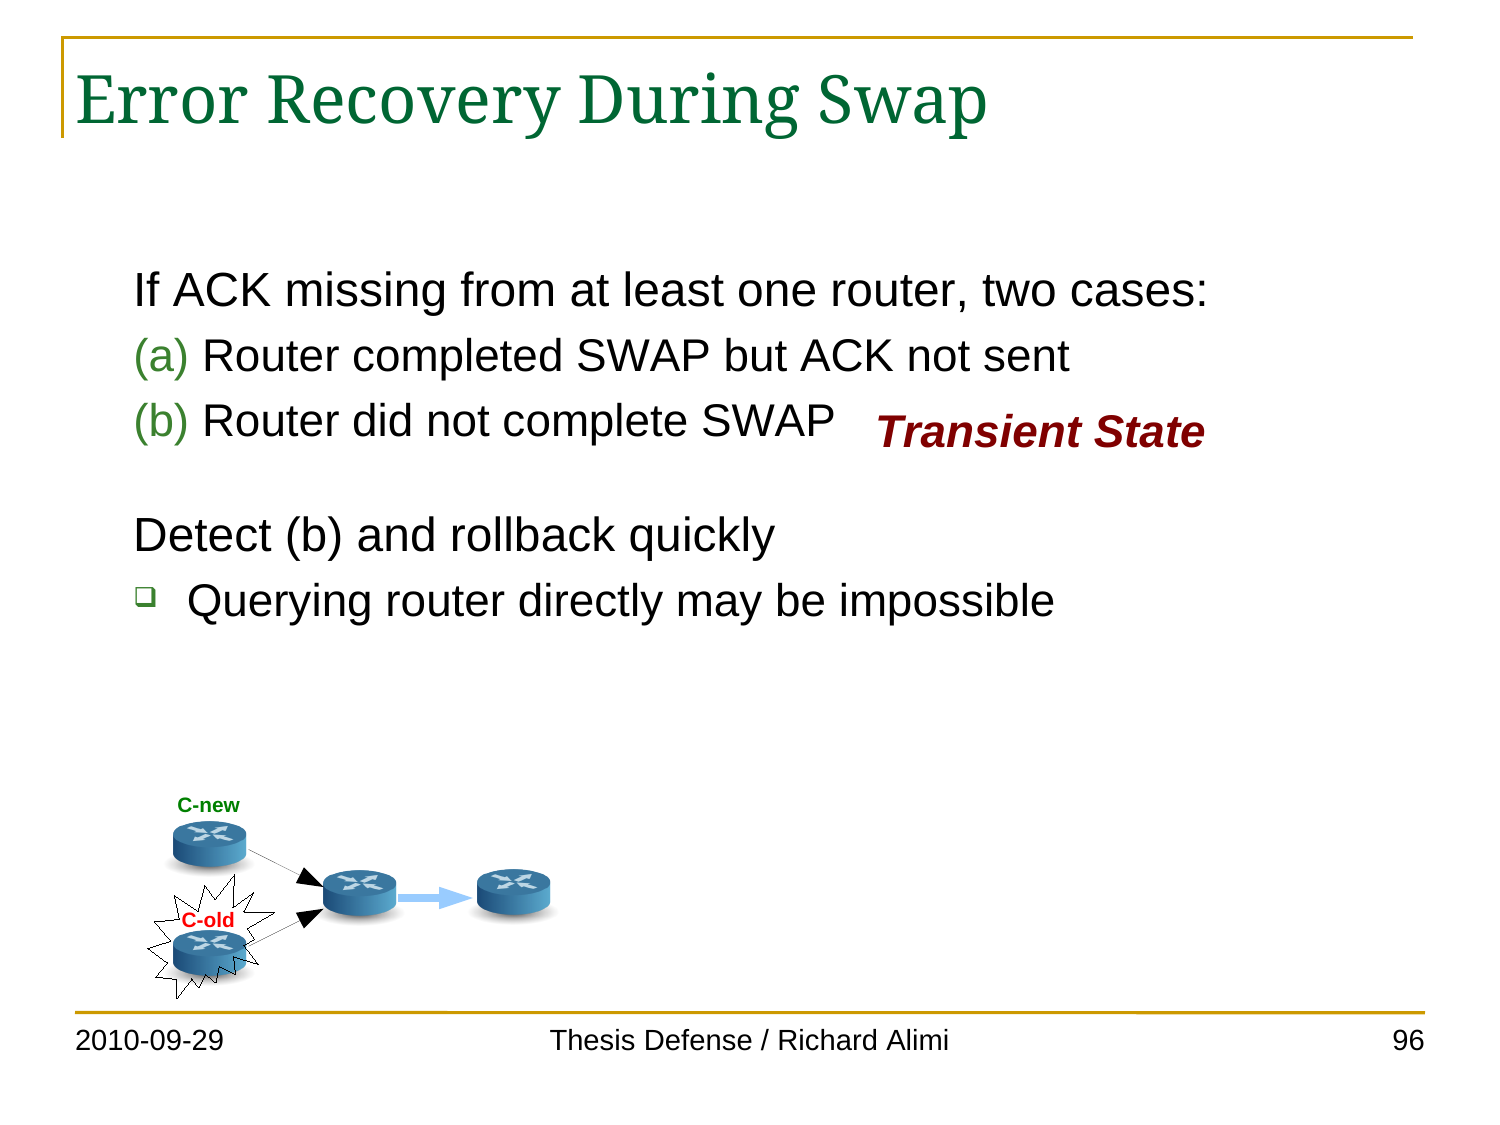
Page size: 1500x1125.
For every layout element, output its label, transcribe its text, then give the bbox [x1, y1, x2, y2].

picture [155, 920, 269, 993]
picture [155, 811, 269, 884]
list If ACK missing from at least one router, two cases: Router completed SWAP but ACK not sent Router did not complete SWAP Detect (b) and rollback quickly Querying router directly may be impossible [77, 262, 1425, 1006]
picture [459, 859, 573, 932]
text_box C-new [162, 784, 262, 825]
text_box C-old [166, 898, 250, 939]
title Error Recovery During Swap [75, 45, 1425, 151]
text_box Transient State [860, 394, 1221, 465]
picture [305, 860, 419, 933]
